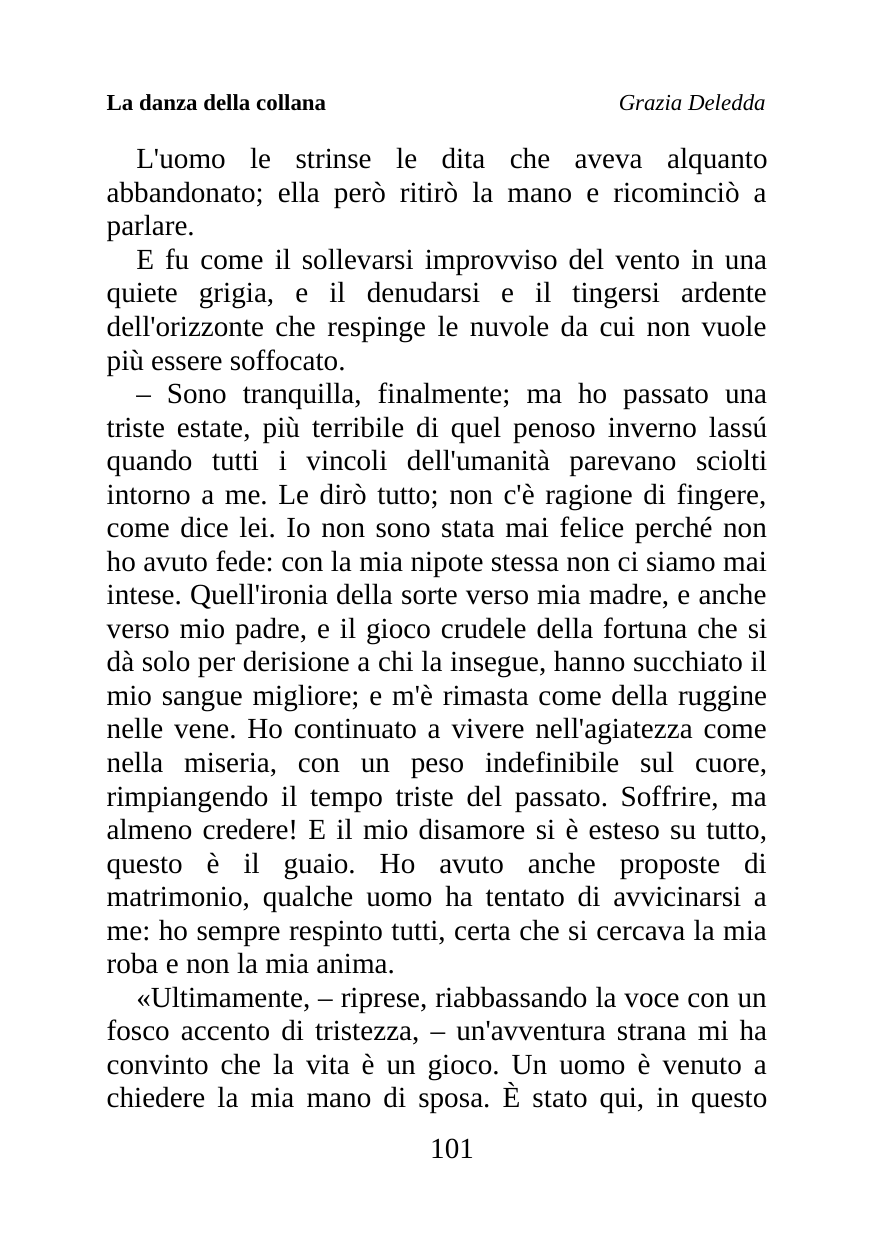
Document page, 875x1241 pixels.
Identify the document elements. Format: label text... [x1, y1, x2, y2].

text – Sono tranquilla, finalmente; ma ho passato una triste estate, più terribile di quel penoso inverno lassú quando tutti i vincoli dell'umanità parevano sciolti intorno a me. Le dirò tutto; non c'è ragione di fingere, come dice lei. Io non sono stata mai felice perché non ho avuto fede: con la mia nipote stessa non ci siamo mai intese. Quell'ironia della sorte verso mia madre, e anche verso mio padre, e il gioco crudele della fortuna che si dà solo per derisione a chi la insegue, hanno succhiato il mio sangue migliore; e m'è rimasta come della ruggine nelle vene. Ho continuato a vivere nell'agiatezza come nella miseria, con un peso indefinibile sul cuore, rimpiangendo il tempo triste del passato. Soffrire, ma almeno credere! E il mio disamore si è esteso su tutto, questo è il guaio. Ho avuto anche proposte di matrimonio, qualche uomo ha tentato di avvicinarsi a me: ho sempre respinto tutti, certa che si cercava la mia roba e non la mia anima. [106, 376, 768, 980]
text E fu come il sollevarsi improvviso del vento in una quiete grigia, e il denudarsi e il tingersi ardente dell'orizzonte che respinge le nuvole da cui non vuole più essere soffocato. [106, 242, 768, 376]
text «Ultimamente, – riprese, riabbassando la voce con un fosco accento di tristezza, – un'avventura strana mi ha convinto che la vita è un gioco. Un uomo è venuto a chiedere la mia mano di sposa. È stato qui, in questo [106, 980, 768, 1114]
text L'uomo le strinse le dita che aveva alquanto abbandonato; ella però ritirò la mano e ricominciò a parlare. [106, 141, 768, 242]
